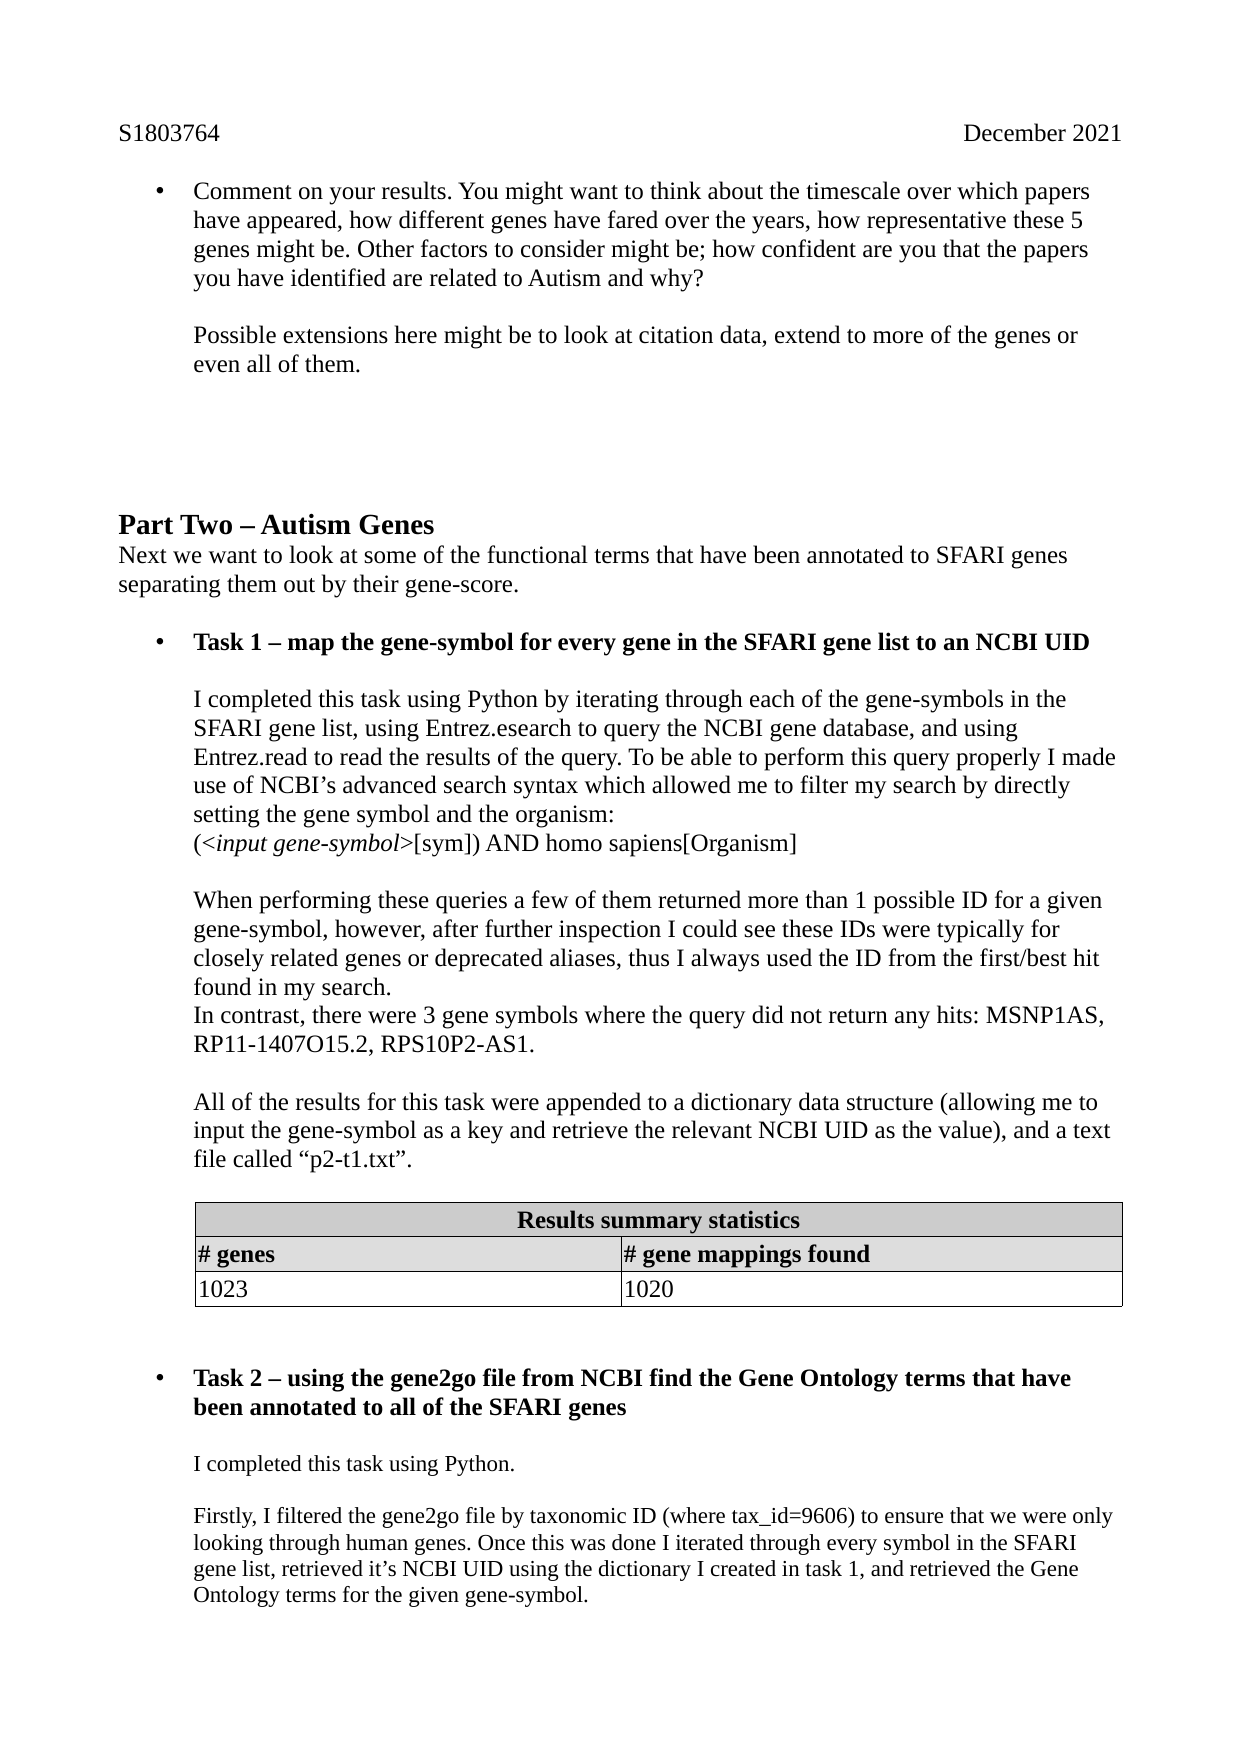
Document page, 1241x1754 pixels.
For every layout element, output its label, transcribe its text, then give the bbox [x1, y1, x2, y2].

list Comment on your results. You might want to think about the timescale over which papers have appeared, how different genes have fared over the years, how representative these 5 genes might be. Other factors to consider might be; how confident are you that the papers you have identified are related to Autism and why? Possible extensions here might be to look at citation data, extend to more of the genes or even all of them. [156, 176, 1122, 378]
table_cell 1020 [622, 1272, 1122, 1306]
list Task 1 – map the gene-symbol for every gene in the SFARI gene list to an NCBI UID I completed this task using Python by iterating through each of the gene-symbols in the SFARI gene list, using Entrez.esearch to query the NCBI gene database, and using Entrez.read to read the results of the query. To be able to perform this query properly I made use of NCBI’s advanced search syntax which allowed me to filter my search by directly setting the gene symbol and the organism: (<input gene-symbol>[sym]) AND homo sapiens[Organism] When performing these queries a few of them returned more than 1 possible ID for a given gene-symbol, however, after further inspection I could see these IDs were typically for closely related genes or deprecated aliases, thus I always used the ID from the first/best hit found in my search. In contrast, there were 3 gene symbols where the query did not return any hits: MSNP1AS, RP11-1407O15.2, RPS10P2-AS1. All of the results for this task were appended to a dictionary data structure (allowing me to input the gene-symbol as a key and retrieve the relevant NCBI UID as the value), and a text file called “p2-t1.txt”. [156, 627, 1122, 1202]
list Task 2 – using the gene2go file from NCBI find the Gene Ontology terms that have been annotated to all of the SFARI genes I completed this task using Python. Firstly, I filtered the gene2go file by taxonomic ID (where tax_id=9606) to ensure that we were only looking through human genes. Once this was done I iterated through every symbol in the SFARI gene list, retrieved it’s NCBI UID using the dictionary I created in task 1, and retrieved the Gene Ontology terms for the given gene-symbol. [156, 1363, 1122, 1634]
table_cell # genes [196, 1237, 621, 1271]
table_cell 1023 [196, 1272, 621, 1306]
table_header Results summary statistics [196, 1203, 1122, 1236]
table_cell # gene mappings found [622, 1237, 1122, 1271]
text Part Two – Autism Genes Next we want to look at some of the functional terms that have been annotated to SFARI genes separating them out by their gene-score. [118, 507, 1122, 627]
